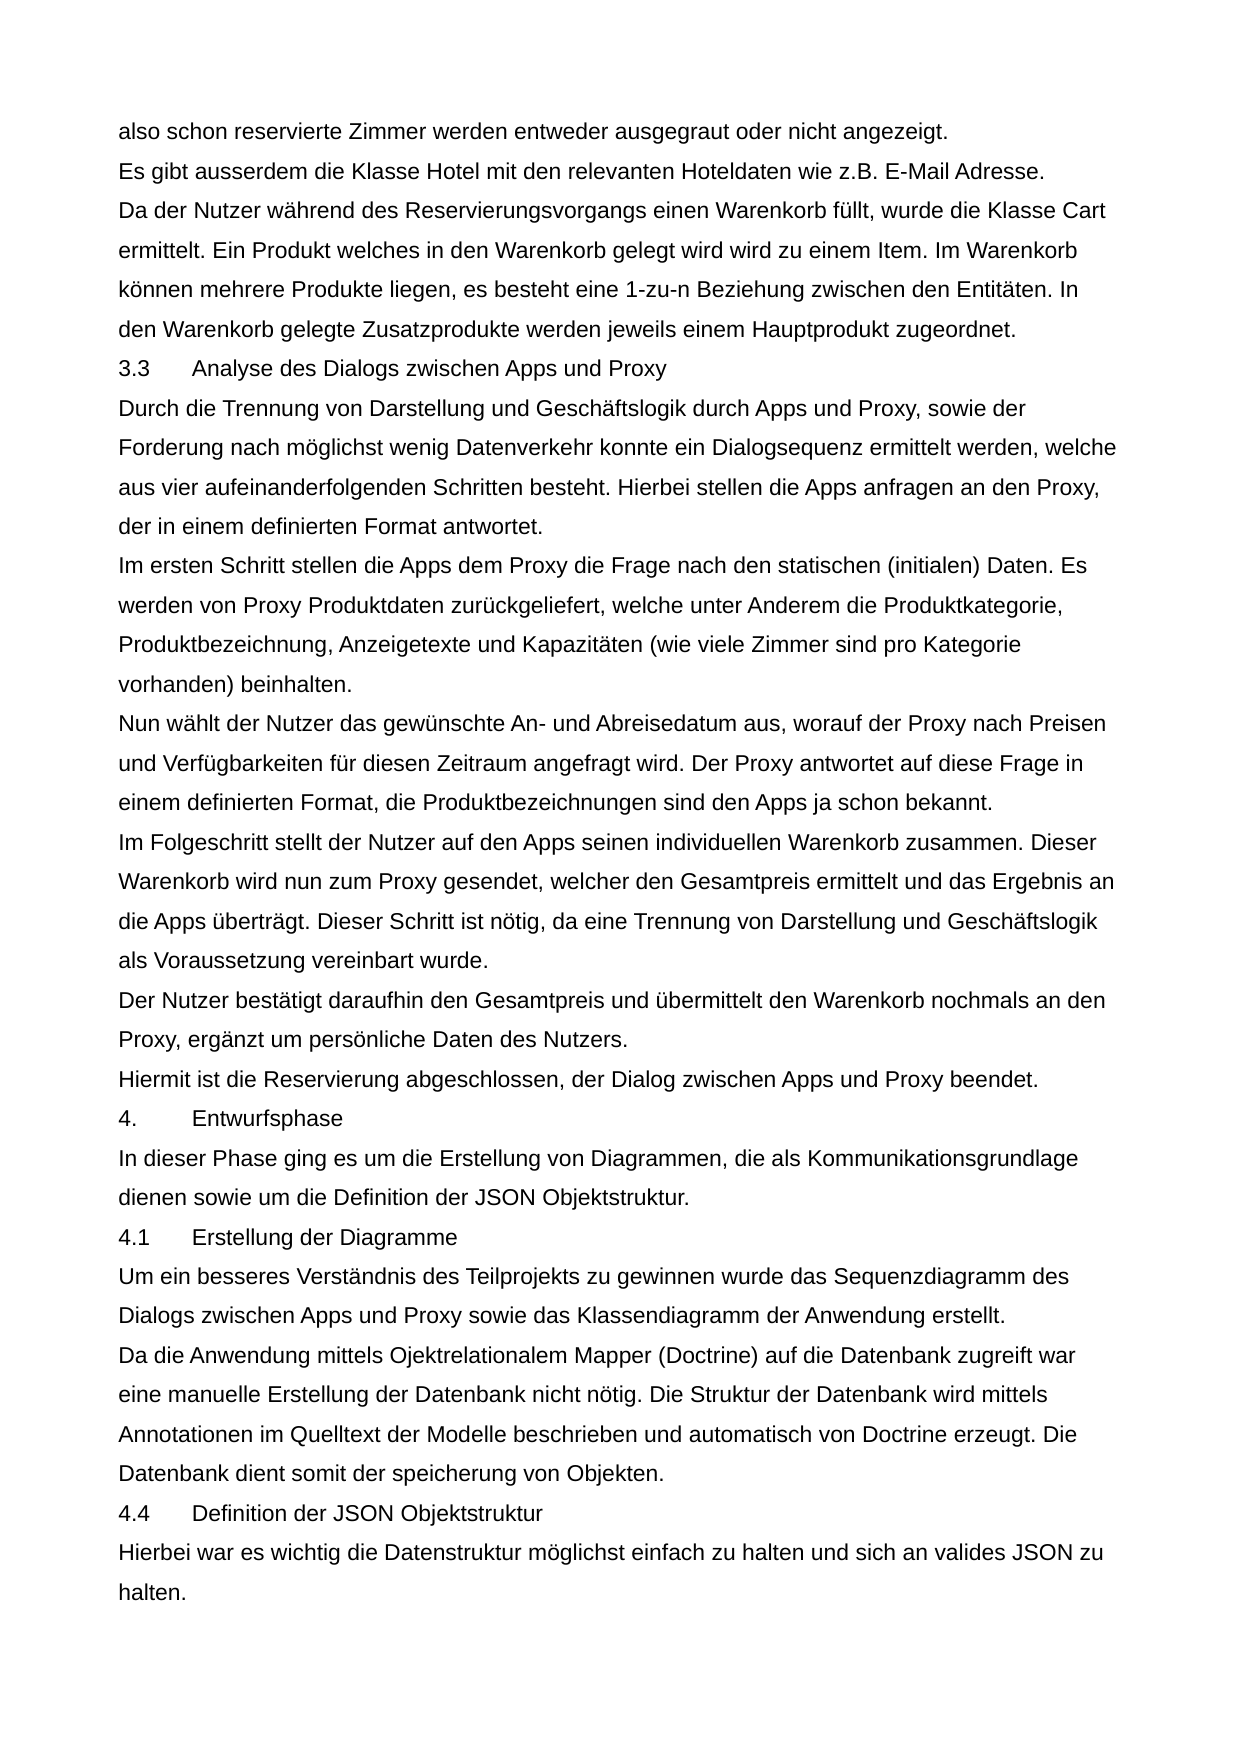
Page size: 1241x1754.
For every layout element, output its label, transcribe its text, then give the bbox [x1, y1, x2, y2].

text Nun wählt der Nutzer das gewünschte An- und Abreisedatum aus, worauf der Proxy nach Preisen und Verfügbarkeiten für diesen Zeitraum angefragt wird. Der Proxy antwortet auf diese Frage in einem definierten Format, die Produktbezeichnungen sind den Apps ja schon bekannt. [118, 710, 1122, 816]
text Hierbei war es wichtig die Datenstruktur möglichst einfach zu halten und sich an valides JSON zu halten. [118, 1539, 1122, 1605]
text Da die Anwendung mittels Ojektrelationalem Mapper (Doctrine) auf die Datenbank zugreift war eine manuelle Erstellung der Datenbank nicht nötig. Die Struktur der Datenbank wird mittels Annotationen im Quelltext der Modelle beschrieben und automatisch von Doctrine erzeugt. Die Datenbank dient somit der speicherung von Objekten. [118, 1342, 1122, 1487]
text 4.4 Definition der JSON Objektstruktur [118, 1500, 1122, 1526]
text Durch die Trennung von Darstellung und Geschäftslogik durch Apps und Proxy, sowie der Forderung nach möglichst wenig Datenverkehr konnte ein Dialogsequenz ermittelt werden, welche aus vier aufeinanderfolgenden Schritten besteht. Hierbei stellen die Apps anfragen an den Proxy, der in einem definierten Format antwortet. [118, 394, 1122, 539]
text Da der Nutzer während des Reservierungsvorgangs einen Warenkorb füllt, wurde die Klasse Cart ermittelt. Ein Produkt welches in den Warenkorb gelegt wird wird zu einem Item. Im Warenkorb können mehrere Produkte liegen, es besteht eine 1-zu-n Beziehung zwischen den Entitäten. In den Warenkorb gelegte Zusatzprodukte werden jeweils einem Hauptprodukt zugeordnet. [118, 197, 1122, 342]
text 3.3 Analyse des Dialogs zwischen Apps und Proxy [118, 355, 1122, 381]
text Im Folgeschritt stellt der Nutzer auf den Apps seinen individuellen Warenkorb zusammen. Dieser Warenkorb wird nun zum Proxy gesendet, welcher den Gesamtpreis ermittelt und das Ergebnis an die Apps überträgt. Dieser Schritt ist nötig, da eine Trennung von Darstellung und Geschäftslogik als Voraussetzung vereinbart wurde. [118, 829, 1122, 973]
text 4.1 Erstellung der Diagramme [118, 1223, 1122, 1250]
text Im ersten Schritt stellen die Apps dem Proxy die Frage nach den statischen (initialen) Daten. Es werden von Proxy Produktdaten zurückgeliefert, welche unter Anderem die Produktkategorie, Produktbezeichnung, Anzeigetexte und Kapazitäten (wie viele Zimmer sind pro Kategorie vorhanden) beinhalten. [118, 552, 1122, 697]
text also schon reservierte Zimmer werden entweder ausgegraut oder nicht angezeigt. [118, 118, 1122, 144]
text In dieser Phase ging es um die Erstellung von Diagrammen, die als Kommunikationsgrundlage dienen sowie um die Definition der JSON Objektstruktur. [118, 1144, 1122, 1210]
text Es gibt ausserdem die Klasse Hotel mit den relevanten Hoteldaten wie z.B. E-Mail Adresse. [118, 158, 1122, 184]
text 4. Entwurfsphase [118, 1105, 1122, 1131]
text Der Nutzer bestätigt daraufhin den Gesamtpreis und übermittelt den Warenkorb nochmals an den Proxy, ergänzt um persönliche Daten des Nutzers. [118, 987, 1122, 1052]
text Um ein besseres Verständnis des Teilprojekts zu gewinnen wurde das Sequenzdiagramm des Dialogs zwischen Apps und Proxy sowie das Klassendiagramm der Anwendung erstellt. [118, 1263, 1122, 1329]
text Hiermit ist die Reservierung abgeschlossen, der Dialog zwischen Apps und Proxy beendet. [118, 1066, 1122, 1092]
